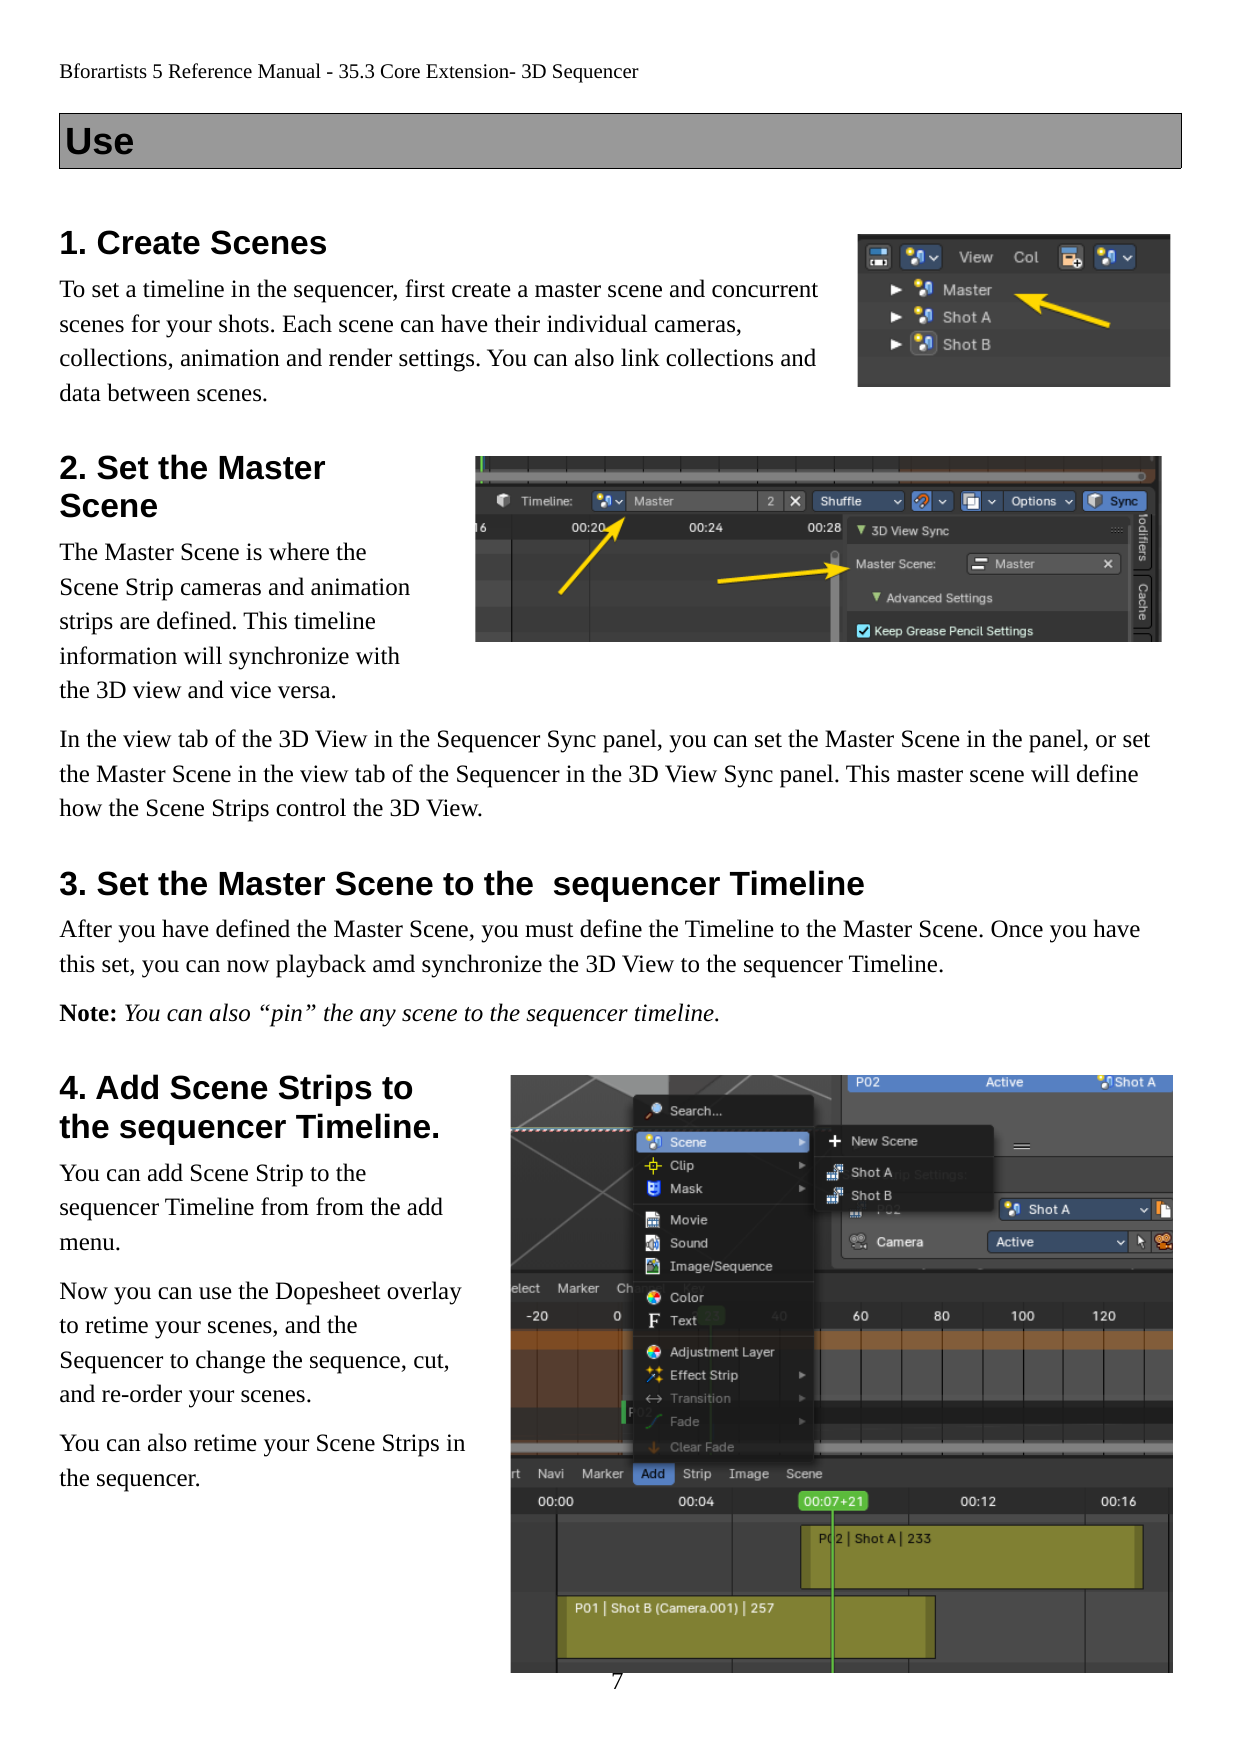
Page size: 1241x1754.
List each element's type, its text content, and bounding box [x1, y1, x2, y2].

text Note: You can also “pin” the any scene to the sequencer timeline. [59, 998, 1181, 1027]
picture [510, 1075, 1173, 1673]
picture [857, 234, 1171, 387]
subtitle 4. Add Scene Strips to the sequencer Timeline. [59, 1068, 1181, 1145]
picture [475, 456, 1162, 642]
text You can also retime your Scene Strips in the sequencer. [59, 1428, 510, 1491]
subtitle 1. Create Scenes [59, 223, 1181, 262]
text Now you can use the Dopesheet overlay to retime your scenes, and the Sequencer to change the sequence, cut, and re-order your scenes. [59, 1276, 510, 1408]
text The Master Scene is where the Scene Strip cameras and animation strips are defined. This timeline information will synchronize with the 3D view and vice versa. [59, 537, 1181, 704]
text After you have defined the Master Scene, you must define the Timeline to the Master Scene. Once you have this set, you can now playback amd synchronize the 3D View to the sequencer Timeline. [59, 914, 1181, 978]
subtitle 3. Set the Master Scene to the sequencer Timeline [59, 863, 1181, 902]
subtitle 2. Set the Master Scene [59, 448, 1181, 525]
text In the view tab of the 3D View in the Sequencer Sync panel, you can set the Master Scene in the panel, or set the Master Scene in the view tab of the Sequencer in the 3D View Sync panel. This master scene will define how the Scene Strips control the 3D View. [59, 724, 1181, 822]
text You can add Scene Strip to the sequencer Timeline from from the add menu. [59, 1158, 510, 1255]
table_header Use [60, 114, 1181, 168]
text To set a timeline in the sequencer, first create a master scene and concurrent scenes for your shots. Each scene can have their individual cameras, collections, animation and render settings. You can also link collections and data between scenes. [59, 274, 1181, 407]
